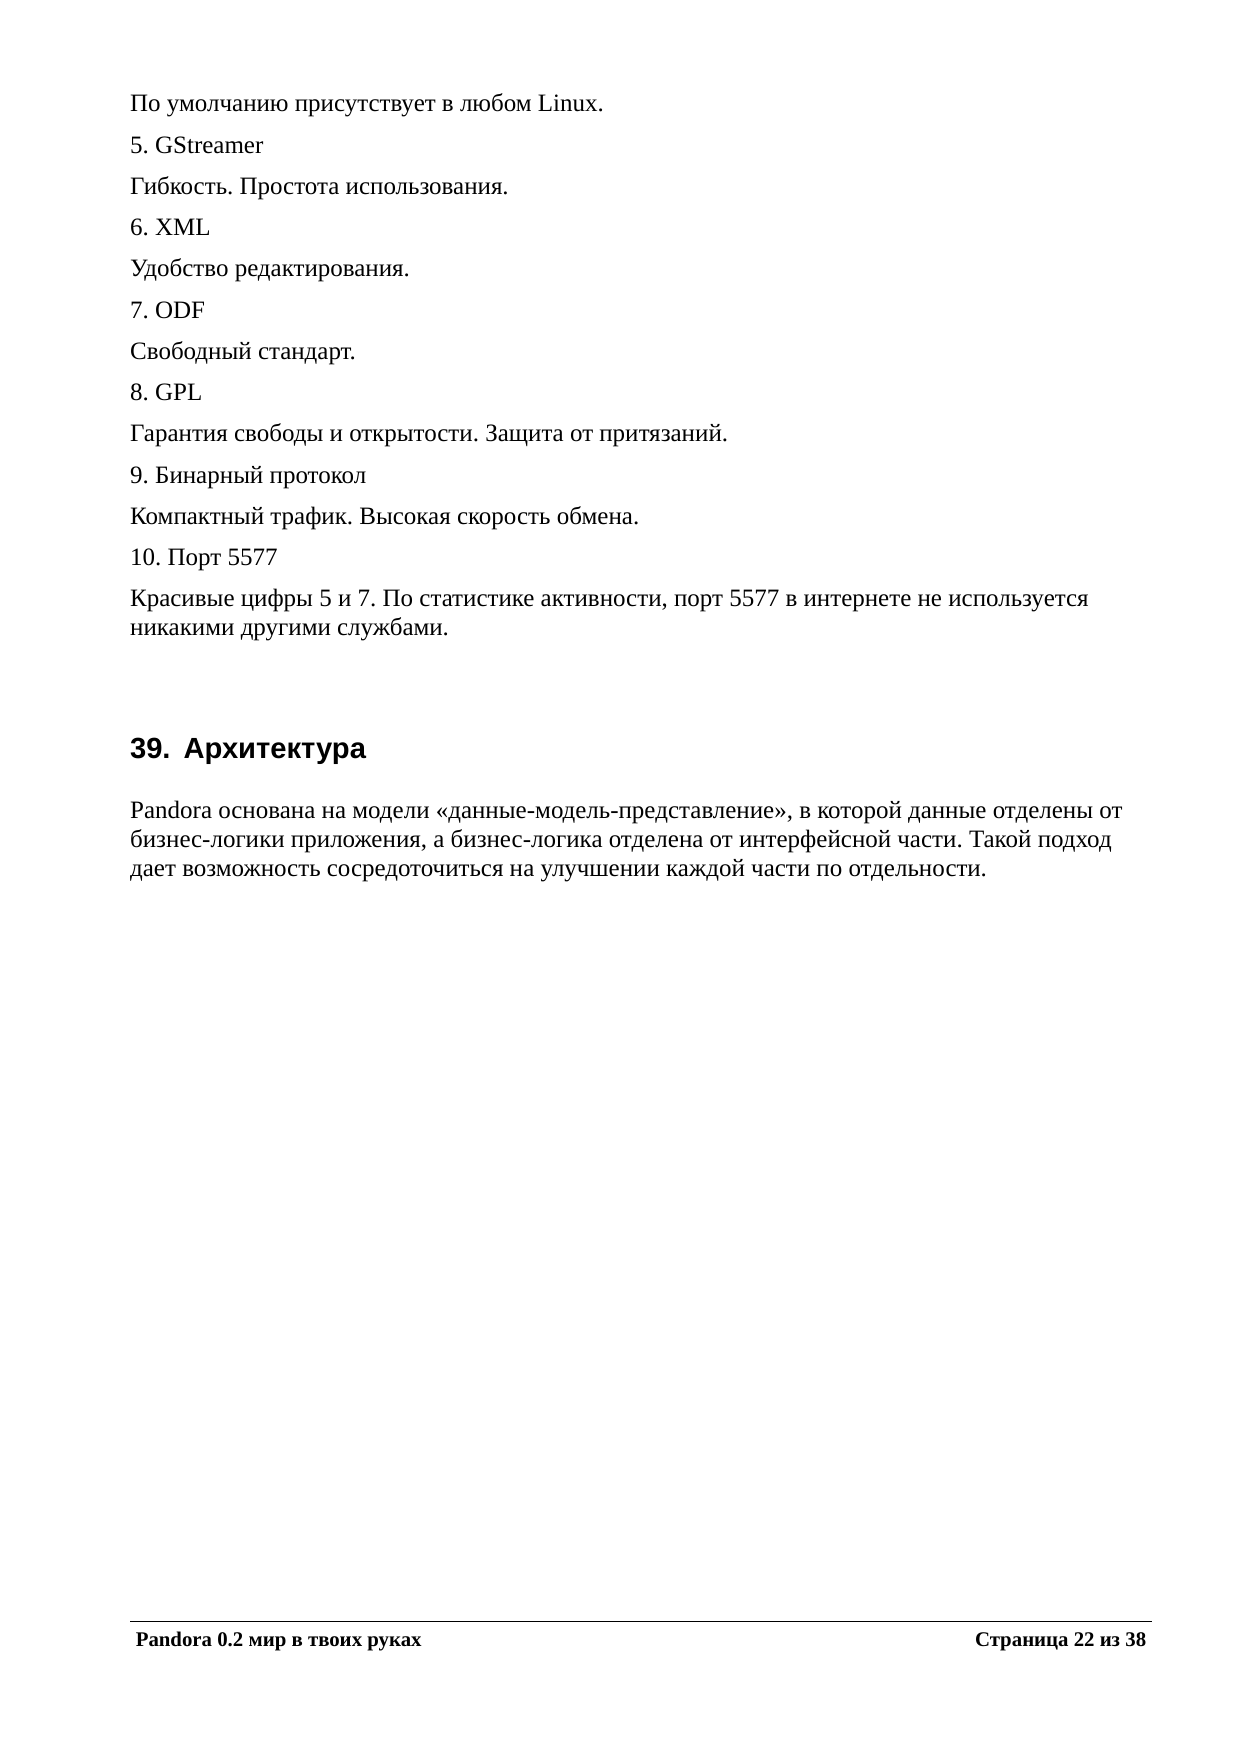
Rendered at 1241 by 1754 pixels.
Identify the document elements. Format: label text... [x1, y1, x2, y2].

text Удобство редактирования. [130, 253, 1152, 282]
text Pandora основана на модели «данные-модель-представление», в которой данные отделены от бизнес-логики приложения, а бизнес-логика отделена от интерфейсной части. Такой подход дает возможность сосредоточиться на улучшении каждой части по отдельности. [130, 795, 1152, 881]
text 7. ODF [130, 295, 1152, 323]
text 8. GPL [130, 377, 1152, 406]
text Гарантия свободы и открытости. Защита от притязаний. [130, 418, 1152, 447]
text 9. Бинарный протокол [130, 460, 1152, 488]
text 5. GStreamer [130, 130, 1152, 158]
text Гибкость. Простота использования. [130, 171, 1152, 200]
text Красивые цифры 5 и 7. По статистике активности, порт 5577 в интернете не используется никакими другими службами. [130, 583, 1152, 641]
text По умолчанию присутствует в любом Linux. [130, 88, 1152, 117]
text Свободный стандарт. [130, 336, 1152, 365]
text 6. XML [130, 212, 1152, 241]
text Компактный трафик. Высокая скорость обмена. [130, 501, 1152, 530]
text 10. Порт 5577 [130, 542, 1152, 571]
subtitle Архитектура [130, 731, 1152, 765]
